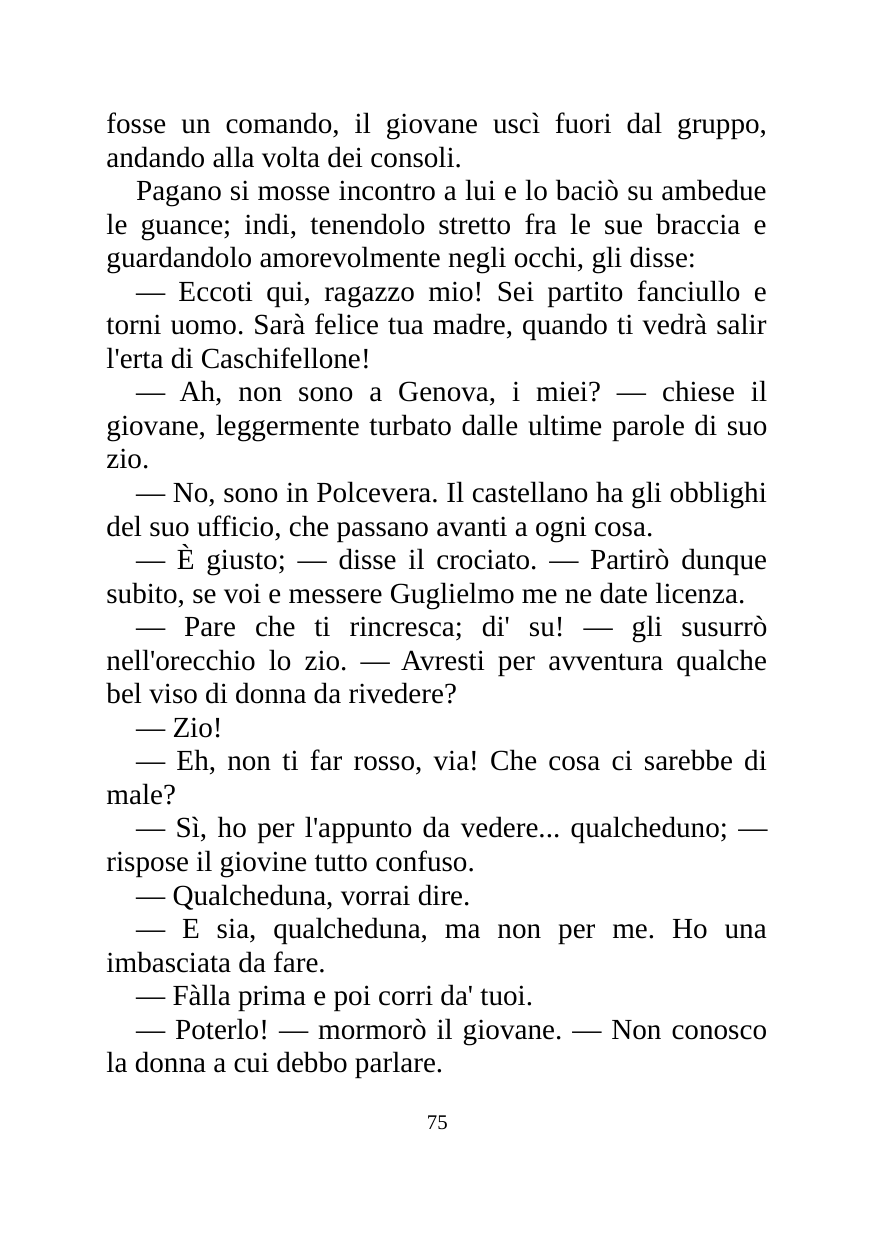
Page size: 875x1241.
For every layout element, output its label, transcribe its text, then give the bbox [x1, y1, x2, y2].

text — Sì, ho per l'appunto da vedere... qualcheduno; — rispose il giovine tutto confuso. [106, 811, 768, 878]
text — Fàlla prima e poi corri da' tuoi. [106, 978, 768, 1012]
text Pagano si mosse incontro a lui e lo baciò su ambedue le guance; indi, tenendolo stretto fra le sue braccia e guardandolo amorevolmente negli occhi, gli disse: [106, 173, 768, 274]
text — Poterlo! — mormorò il giovane. — Non conosco la donna a cui debbo parlare. [106, 1012, 768, 1079]
text fosse un comando, il giovane uscì fuori dal gruppo, andando alla volta dei consoli. [106, 106, 768, 173]
text — È giusto; — disse il crociato. — Partirò dunque subito, se voi e messere Guglielmo me ne date licenza. [106, 542, 768, 609]
text — Zio! [106, 710, 768, 743]
text — Eh, non ti far rosso, via! Che cosa ci sarebbe di male? [106, 743, 768, 811]
text — No, sono in Polcevera. Il castellano ha gli obblighi del suo ufficio, che passano avanti a ogni cosa. [106, 475, 768, 542]
text — Eccoti qui, ragazzo mio! Sei partito fanciullo e torni uomo. Sarà felice tua madre, quando ti vedrà salir l'erta di Caschifellone! [106, 274, 768, 374]
text — E sia, qualcheduna, ma non per me. Ho una imbasciata da fare. [106, 911, 768, 978]
text — Ah, non sono a Genova, i miei? — chiese il giovane, leggermente turbato dalle ultime parole di suo zio. [106, 374, 768, 475]
text — Pare che ti rincresca; di' su! — gli susurrò nell'orecchio lo zio. — Avresti per avventura qualche bel viso di donna da rivedere? [106, 609, 768, 710]
text — Qualcheduna, vorrai dire. [106, 878, 768, 911]
